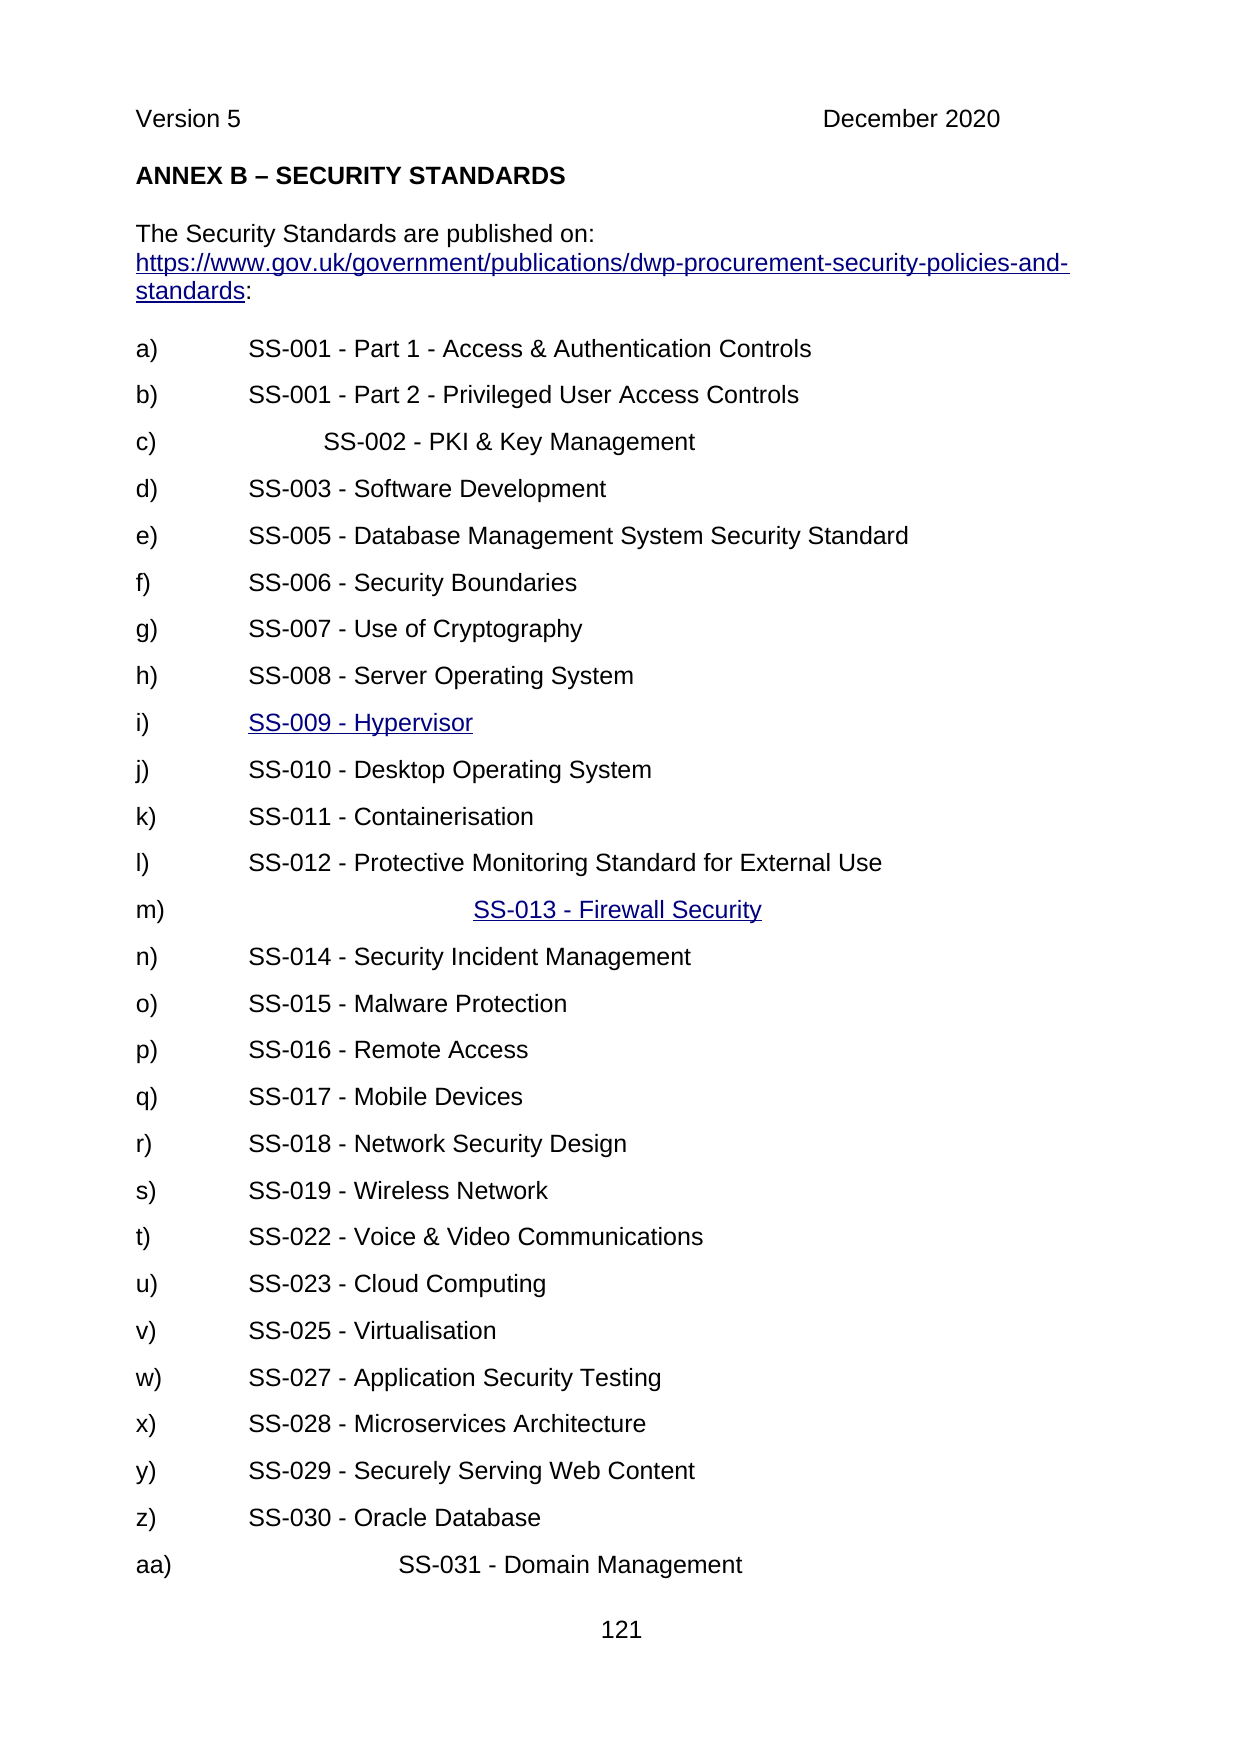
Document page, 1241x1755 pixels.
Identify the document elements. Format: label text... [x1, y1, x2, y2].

list SS-029 - Securely Serving Web Content [136, 1456, 1107, 1485]
list SS-027 - Application Security Testing [136, 1363, 1107, 1391]
list SS-010 - Desktop Operating System [136, 755, 1107, 783]
list SS-019 - Wireless Network [136, 1176, 1107, 1204]
list SS-017 - Mobile Devices [136, 1082, 1107, 1111]
list SS-015 - Malware Protection [136, 988, 1107, 1017]
list SS-001 - Part 1 - Access & Authentication Controls [136, 334, 1107, 362]
list SS-025 - Virtualisation [136, 1316, 1107, 1345]
list SS-012 - Protective Monitoring Standard for External Use [136, 848, 1107, 877]
list SS-013 - Firewall Security [136, 895, 1107, 924]
list SS-002 - PKI & Key Management [136, 427, 1107, 456]
list SS-014 - Security Incident Management [136, 942, 1107, 971]
list SS-006 - Security Boundaries [136, 568, 1107, 596]
list SS-009 - Hypervisor [136, 708, 1107, 737]
list SS-031 - Domain Management [136, 1550, 1107, 1578]
list SS-007 - Use of Cryptography [136, 614, 1107, 643]
list SS-001 - Part 2 - Privileged User Access Controls [136, 381, 1107, 409]
list SS-023 - Cloud Computing [136, 1269, 1107, 1298]
list SS-022 - Voice & Video Communications [136, 1222, 1107, 1251]
text The Security Standards are published on: [135, 219, 1107, 247]
list SS-003 - Software Development [136, 474, 1107, 503]
list SS-030 - Oracle Database [136, 1503, 1107, 1532]
list SS-016 - Remote Access [136, 1035, 1107, 1064]
list SS-011 - Containerisation [136, 801, 1107, 830]
list SS-018 - Network Security Design [136, 1129, 1107, 1158]
list SS-028 - Microservices Architecture [136, 1409, 1107, 1438]
text ANNEX B – SECURITY STANDARDS [135, 161, 1107, 190]
list SS-005 - Database Management System Security Standard [136, 521, 1107, 549]
list SS-008 - Server Operating System [136, 661, 1107, 690]
text https://www.gov.uk/government/publications/dwp-procurement-security-policies-and-standards: [135, 247, 1107, 305]
